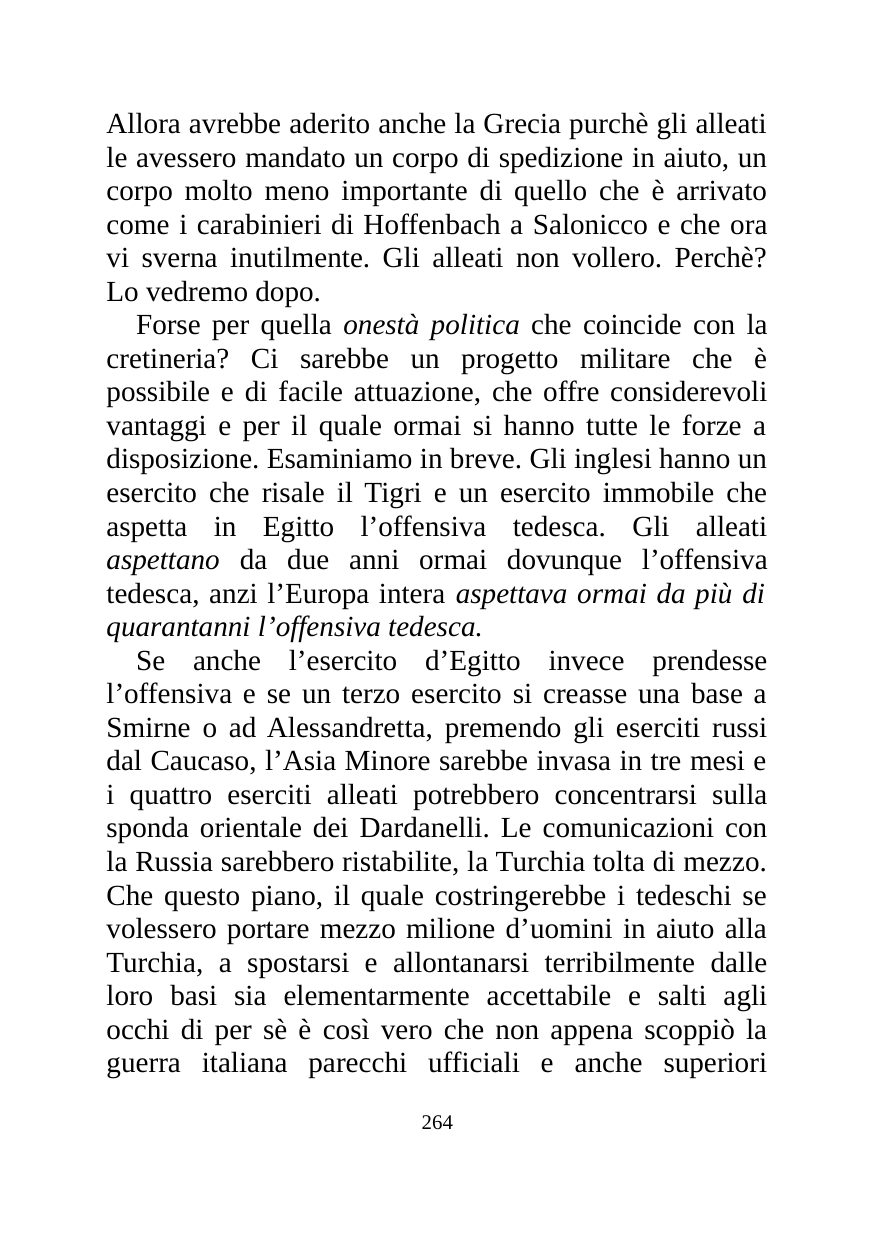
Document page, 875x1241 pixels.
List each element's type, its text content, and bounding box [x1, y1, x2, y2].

text Forse per quella onestà politica che coincide con la cretineria? Ci sarebbe un progetto militare che è possibile e di facile attuazione, che offre considerevoli vantaggi e per il quale ormai si hanno tutte le forze a disposizione. Esaminiamo in breve. Gli inglesi hanno un esercito che risale il Tigri e un esercito immobile che aspetta in Egitto l’offensiva tedesca. Gli alleati aspettano da due anni ormai dovunque l’offensiva tedesca, anzi l’Europa intera aspettava ormai da più di quarantanni l’offensiva tedesca. [106, 307, 768, 643]
text Se anche l’esercito d’Egitto invece prendesse l’offensiva e se un terzo esercito si creasse una base a Smirne o ad Alessandretta, premendo gli eserciti russi dal Caucaso, l’Asia Minore sarebbe invasa in tre mesi e i quattro eserciti alleati potrebbero concentrarsi sulla sponda orientale dei Dardanelli. Le comunicazioni con la Russia sarebbero ristabilite, la Turchia tolta di mezzo. Che questo piano, il quale costringerebbe i tedeschi se volessero portare mezzo milione d’uomini in aiuto alla Turchia, a spostarsi e allontanarsi terribilmente dalle loro basi sia elementarmente accettabile e salti agli occhi di per sè è così vero che non appena scoppiò la guerra italiana parecchi ufficiali e anche superiori [106, 643, 768, 1079]
text Allora avrebbe aderito anche la Grecia purchè gli alleati le avessero mandato un corpo di spedizione in aiuto, un corpo molto meno importante di quello che è arrivato come i carabinieri di Hoffenbach a Salonicco e che ora vi sverna inutilmente. Gli alleati non vollero. Perchè? Lo vedremo dopo. [106, 106, 768, 307]
